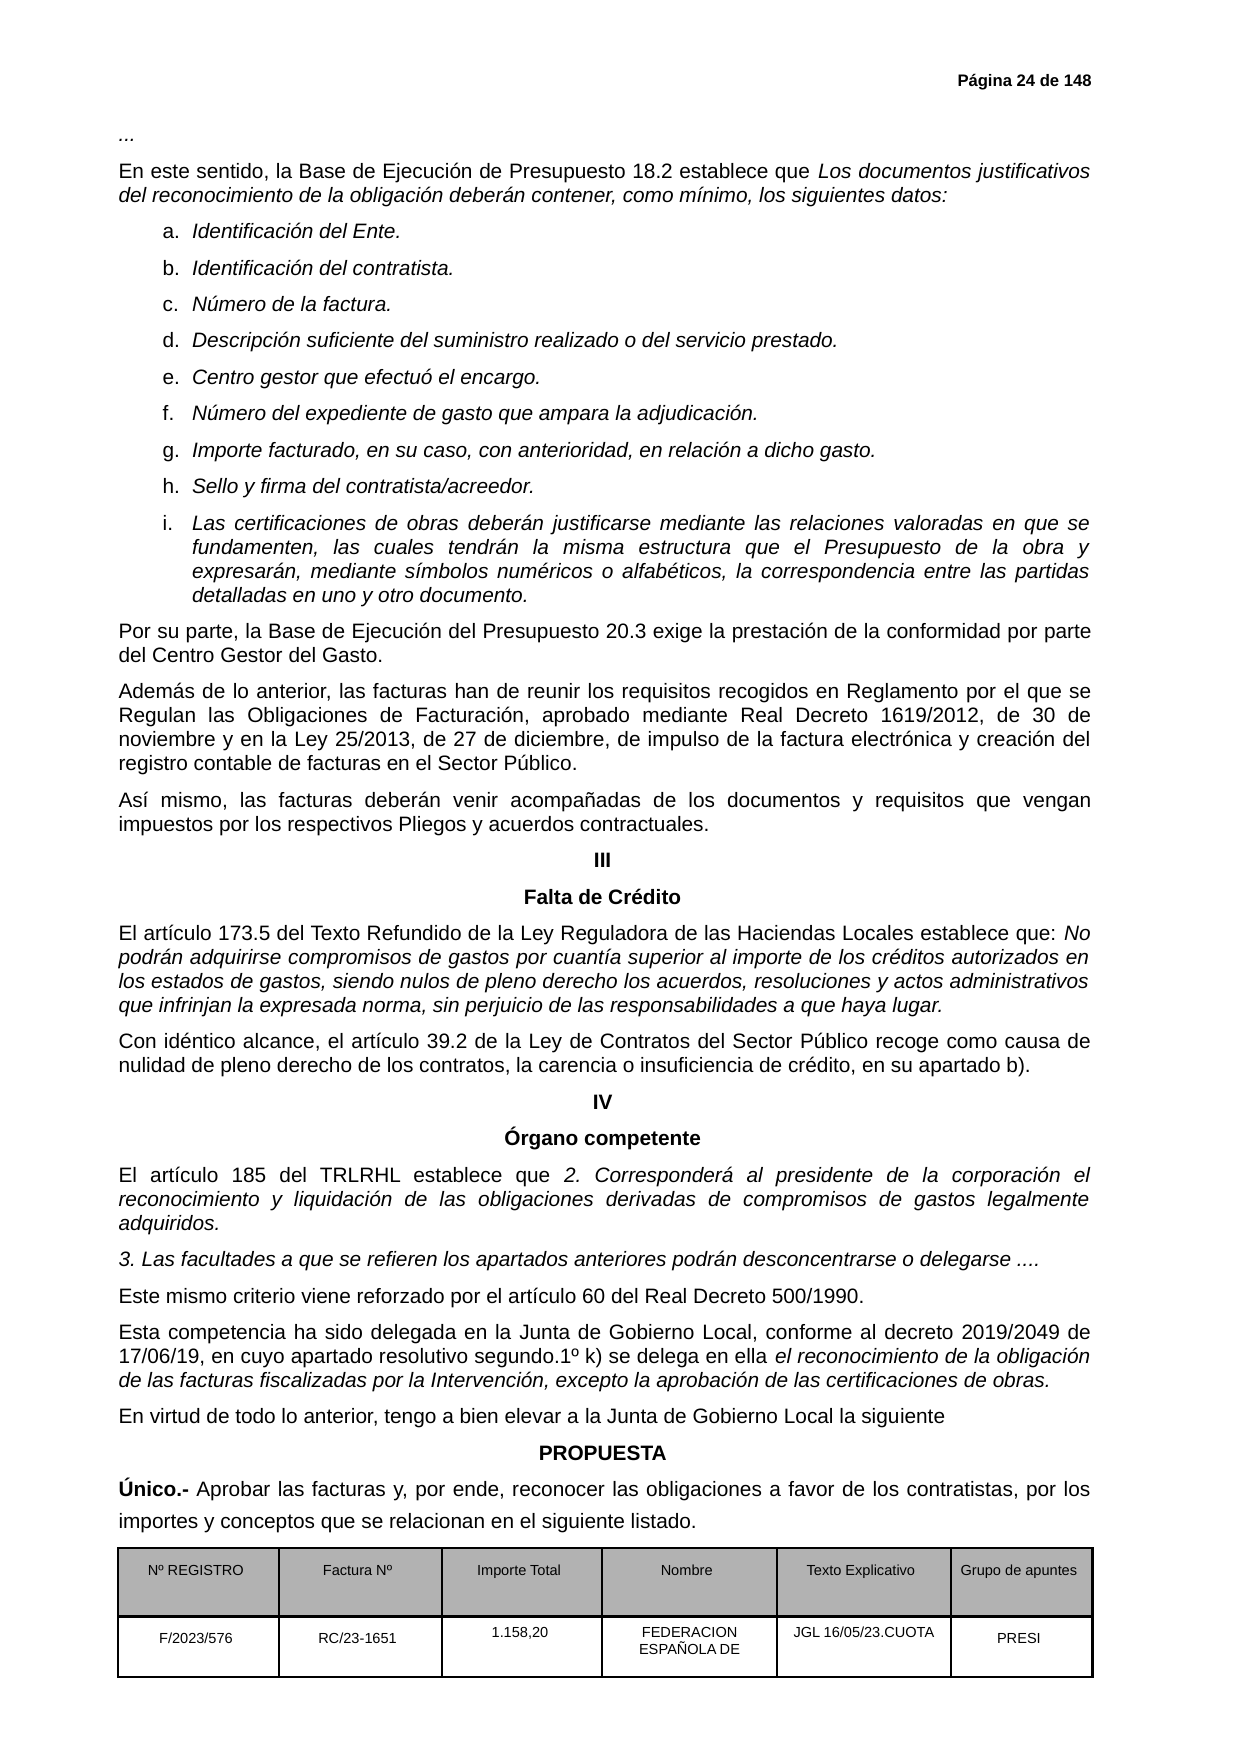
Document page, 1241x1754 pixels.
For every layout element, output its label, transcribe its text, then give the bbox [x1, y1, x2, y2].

text PROPUESTA [118, 1441, 1092, 1465]
list Número del expediente de gasto que ampara la adjudicación. [162, 401, 1092, 425]
table_cell 1.158,20 [443, 1618, 601, 1676]
table_header Texto Explicativo [778, 1549, 950, 1615]
text Órgano competente [118, 1126, 1092, 1150]
text El artículo 173.5 del Texto Refundido de la Ley Reguladora de las Haciendas Locales establece que: No podrán adquirirse compromisos de gastos por cuantía superior al importe de los créditos autorizados en los estados de gastos, siendo nulos de pleno derecho los acuerdos, resoluciones y actos administrativos que infrinjan la expresada norma, sin perjuicio de las responsabilidades a que haya lugar. [118, 921, 1092, 1017]
text Esta competencia ha sido delegada en la Junta de Gobierno Local, conforme al decreto 2019/2049 de 17/06/19, en cuyo apartado resolutivo segundo.1º k) se delega en ella el reconocimiento de la obligación de las facturas fiscalizadas por la Intervención, excepto la aprobación de las certificaciones de obras. [118, 1320, 1092, 1392]
table_header Nº REGISTRO [119, 1549, 278, 1615]
text III [118, 848, 1092, 872]
table_header Grupo de apuntes [952, 1549, 1091, 1615]
list Sello y firma del contratista/acreedor. [162, 474, 1092, 498]
text 3. Las facultades a que se refieren los apartados anteriores podrán desconcentrarse o delegarse .... [118, 1247, 1092, 1271]
list Identificación del contratista. [162, 255, 1092, 279]
table_cell FEDERACION ESPAÑOLA DE [603, 1618, 776, 1676]
list Importe facturado, en su caso, con anterioridad, en relación a dicho gasto. [162, 438, 1092, 462]
list Número de la factura. [162, 292, 1092, 316]
text Único.- Aprobar las facturas y, por ende, reconocer las obligaciones a favor de los contratistas, por los importes y conceptos que se relacionan en el siguiente listado. [118, 1477, 1092, 1535]
table_cell PRESI [952, 1618, 1091, 1676]
list Identificación del Ente. [162, 219, 1092, 243]
text Este mismo criterio viene reforzado por el artículo 60 del Real Decreto 500/1990. [118, 1283, 1092, 1307]
table_header Nombre [603, 1549, 776, 1615]
text IV [118, 1090, 1092, 1114]
text ... [118, 122, 1092, 146]
text Además de lo anterior, las facturas han de reunir los requisitos recogidos en Reglamento por el que se Regulan las Obligaciones de Facturación, aprobado mediante Real Decreto 1619/2012, de 30 de noviembre y en la Ley 25/2013, de 27 de diciembre, de impulso de la factura electrónica y creación del registro contable de facturas en el Sector Público. [118, 679, 1092, 775]
list Las certificaciones de obras deberán justificarse mediante las relaciones valoradas en que se fundamenten, las cuales tendrán la misma estructura que el Presupuesto de la obra y expresarán, mediante símbolos numéricos o alfabéticos, la correspondencia entre las partidas detalladas en uno y otro documento. [162, 511, 1092, 606]
table_cell F/2023/576 [119, 1618, 278, 1676]
table_cell RC/23-1651 [280, 1618, 441, 1676]
text Por su parte, la Base de Ejecución del Presupuesto 20.3 exige la prestación de la conformidad por parte del Centro Gestor del Gasto. [118, 619, 1092, 667]
text Falta de Crédito [118, 884, 1092, 908]
text En virtud de todo lo anterior, tengo a bien elevar a la Junta de Gobierno Local la siguiente [118, 1404, 1092, 1428]
list Centro gestor que efectuó el encargo. [162, 365, 1092, 389]
table_cell JGL 16/05/23.CUOTA [778, 1618, 950, 1676]
text Así mismo, las facturas deberán venir acompañadas de los documentos y requisitos que vengan impuestos por los respectivos Pliegos y acuerdos contractuales. [118, 788, 1092, 836]
table_header Importe Total [443, 1549, 601, 1615]
table_header Factura Nº [280, 1549, 441, 1615]
text En este sentido, la Base de Ejecución de Presupuesto 18.2 establece que Los documentos justificativos del reconocimiento de la obligación deberán contener, como mínimo, los siguientes datos: [118, 158, 1092, 206]
text Con idéntico alcance, el artículo 39.2 de la Ley de Contratos del Sector Público recoge como causa de nulidad de pleno derecho de los contratos, la carencia o insuficiencia de crédito, en su apartado b). [118, 1029, 1092, 1077]
list Descripción suficiente del suministro realizado o del servicio prestado. [162, 328, 1092, 352]
text El artículo 185 del TRLRHL establece que 2. Corresponderá al presidente de la corporación el reconocimiento y liquidación de las obligaciones derivadas de compromisos de gastos legalmente adquiridos. [118, 1163, 1092, 1234]
